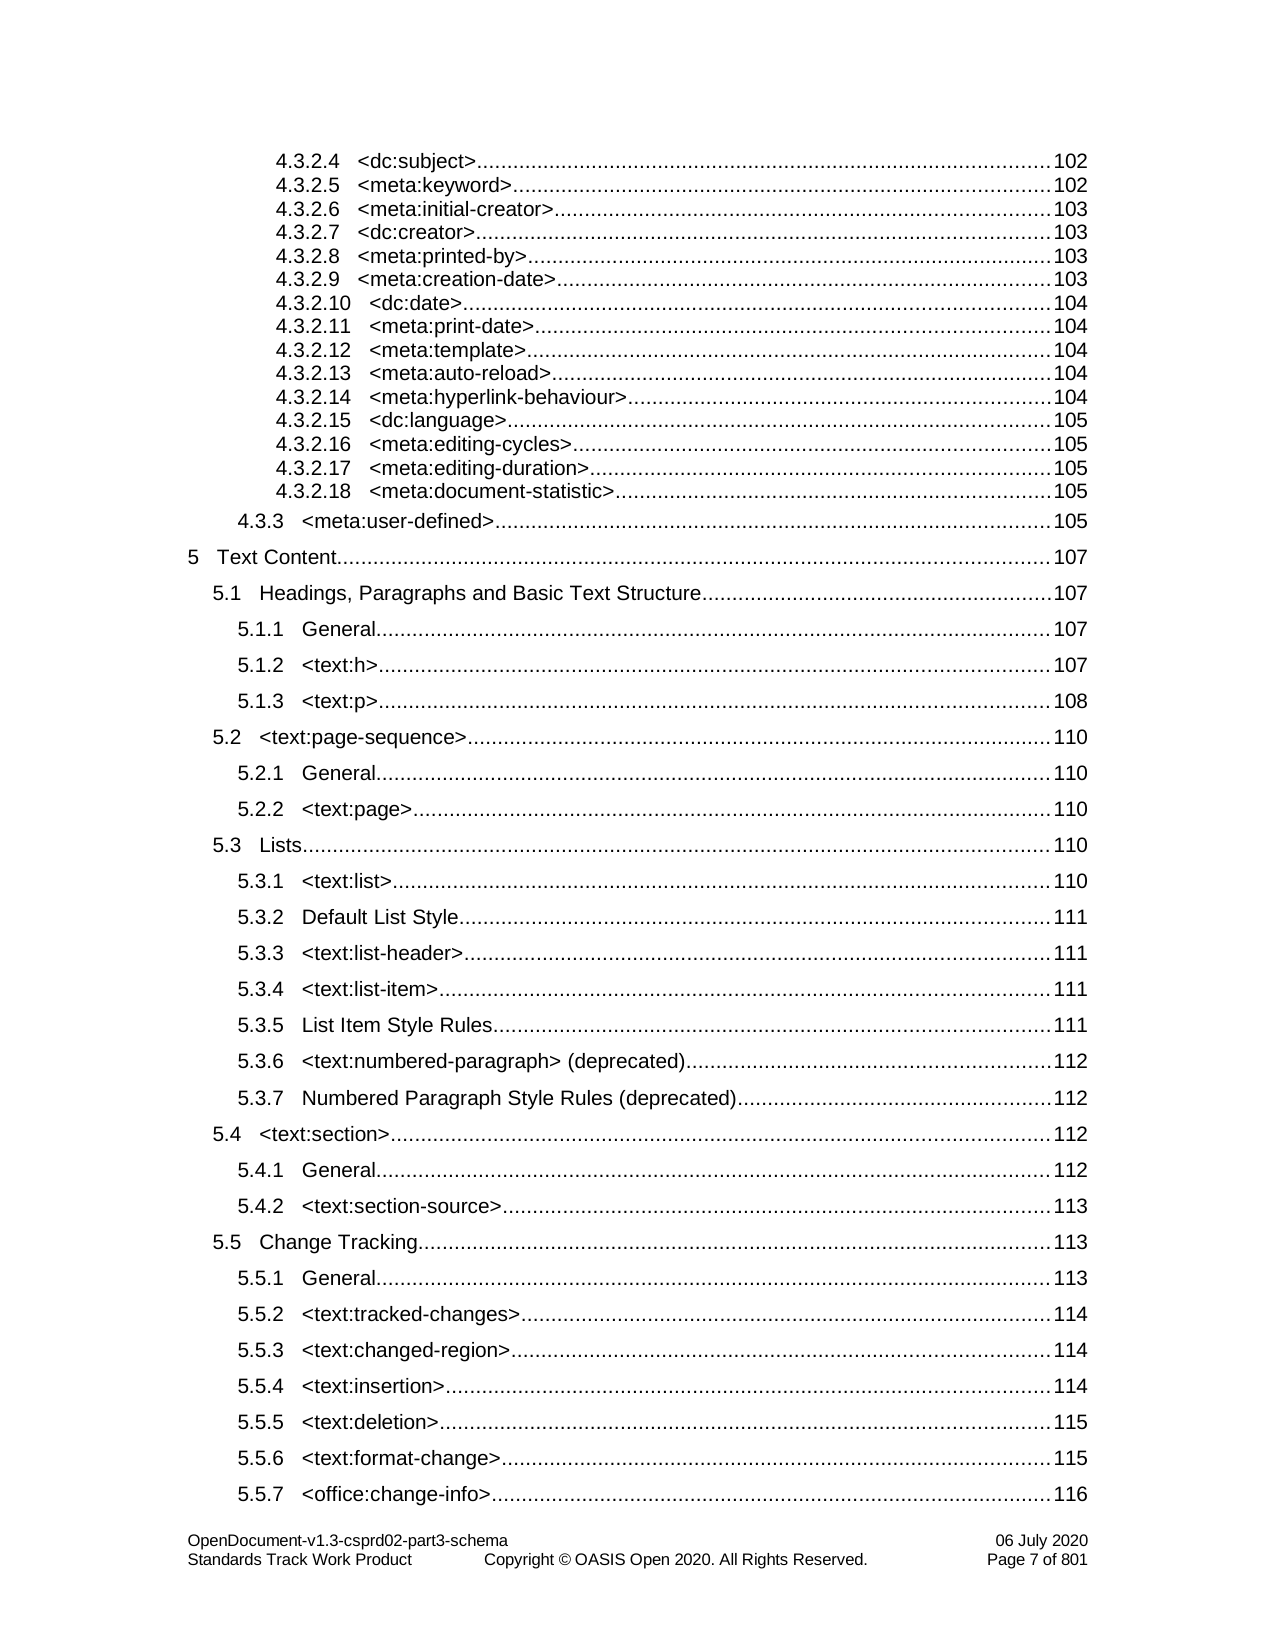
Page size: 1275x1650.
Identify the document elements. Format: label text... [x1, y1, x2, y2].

text 5.5.7 <office:change-info> 116 [237, 1482, 1088, 1506]
text 5.4.1 General 112 [237, 1158, 1088, 1182]
text 4.3.2.16 <meta:editing-cycles> 105 [276, 432, 1088, 456]
text 5.2.2 <text:page> 110 [237, 798, 1088, 821]
text 4.3.2.13 <meta:auto-reload> 104 [276, 362, 1088, 385]
text 5.5.2 <text:tracked-changes> 114 [237, 1302, 1088, 1326]
text 5.3.1 <text:list> 110 [237, 870, 1088, 893]
text 5.1.3 <text:p> 108 [237, 689, 1088, 713]
text 5.5 Change Tracking 113 [212, 1230, 1088, 1254]
text 5.1 Headings, Paragraphs and Basic Text Structure 107 [212, 581, 1088, 605]
text 5.3.2 Default List Style 111 [237, 906, 1088, 929]
text 5.5.3 <text:changed-region> 114 [237, 1338, 1088, 1362]
text 5.5.6 <text:format-change> 115 [237, 1446, 1088, 1470]
text 4.3.2.9 <meta:creation-date> 103 [276, 268, 1088, 291]
text 4.3.2.10 <dc:date> 104 [276, 291, 1088, 315]
text 5.3.6 <text:numbered-paragraph> (deprecated) 112 [237, 1050, 1088, 1073]
text 4.3.2.12 <meta:template> 104 [276, 338, 1088, 362]
text 5.5.4 <text:insertion> 114 [237, 1374, 1088, 1398]
text 5.3.3 <text:list-header> 111 [237, 942, 1088, 965]
text 4.3.2.14 <meta:hyperlink-behaviour> 104 [276, 385, 1088, 409]
text 5.2 <text:page-sequence> 110 [212, 726, 1088, 749]
text 4.3.2.4 <dc:subject> 102 [276, 150, 1088, 173]
text 4.3.2.17 <meta:editing-duration> 105 [276, 456, 1088, 479]
text 4.3.2.6 <meta:initial-creator> 103 [276, 197, 1088, 221]
text 5.4.2 <text:section-source> 113 [237, 1194, 1088, 1218]
text 5.3.7 Numbered Paragraph Style Rules (deprecated) 112 [237, 1086, 1088, 1109]
text 4.3.3 <meta:user-defined> 105 [237, 509, 1088, 533]
text 5.4 <text:section> 112 [212, 1122, 1088, 1146]
text 4.3.2.11 <meta:print-date> 104 [276, 315, 1088, 338]
text 5.3.5 List Item Style Rules 111 [237, 1014, 1088, 1037]
text 5 Text Content 107 [187, 545, 1088, 569]
text 5.5.1 General 113 [237, 1266, 1088, 1290]
text 4.3.2.8 <meta:printed-by> 103 [276, 244, 1088, 268]
text 5.3.4 <text:list-item> 111 [237, 978, 1088, 1001]
text 4.3.2.5 <meta:keyword> 102 [276, 173, 1088, 197]
text 5.2.1 General 110 [237, 762, 1088, 785]
text 5.5.5 <text:deletion> 115 [237, 1410, 1088, 1434]
text 5.1.2 <text:h> 107 [237, 653, 1088, 677]
text 5.1.1 General 107 [237, 617, 1088, 641]
text 4.3.2.7 <dc:creator> 103 [276, 221, 1088, 244]
text 4.3.2.18 <meta:document-statistic> 105 [276, 479, 1088, 503]
text 5.3 Lists 110 [212, 834, 1088, 857]
text 4.3.2.15 <dc:language> 105 [276, 409, 1088, 432]
